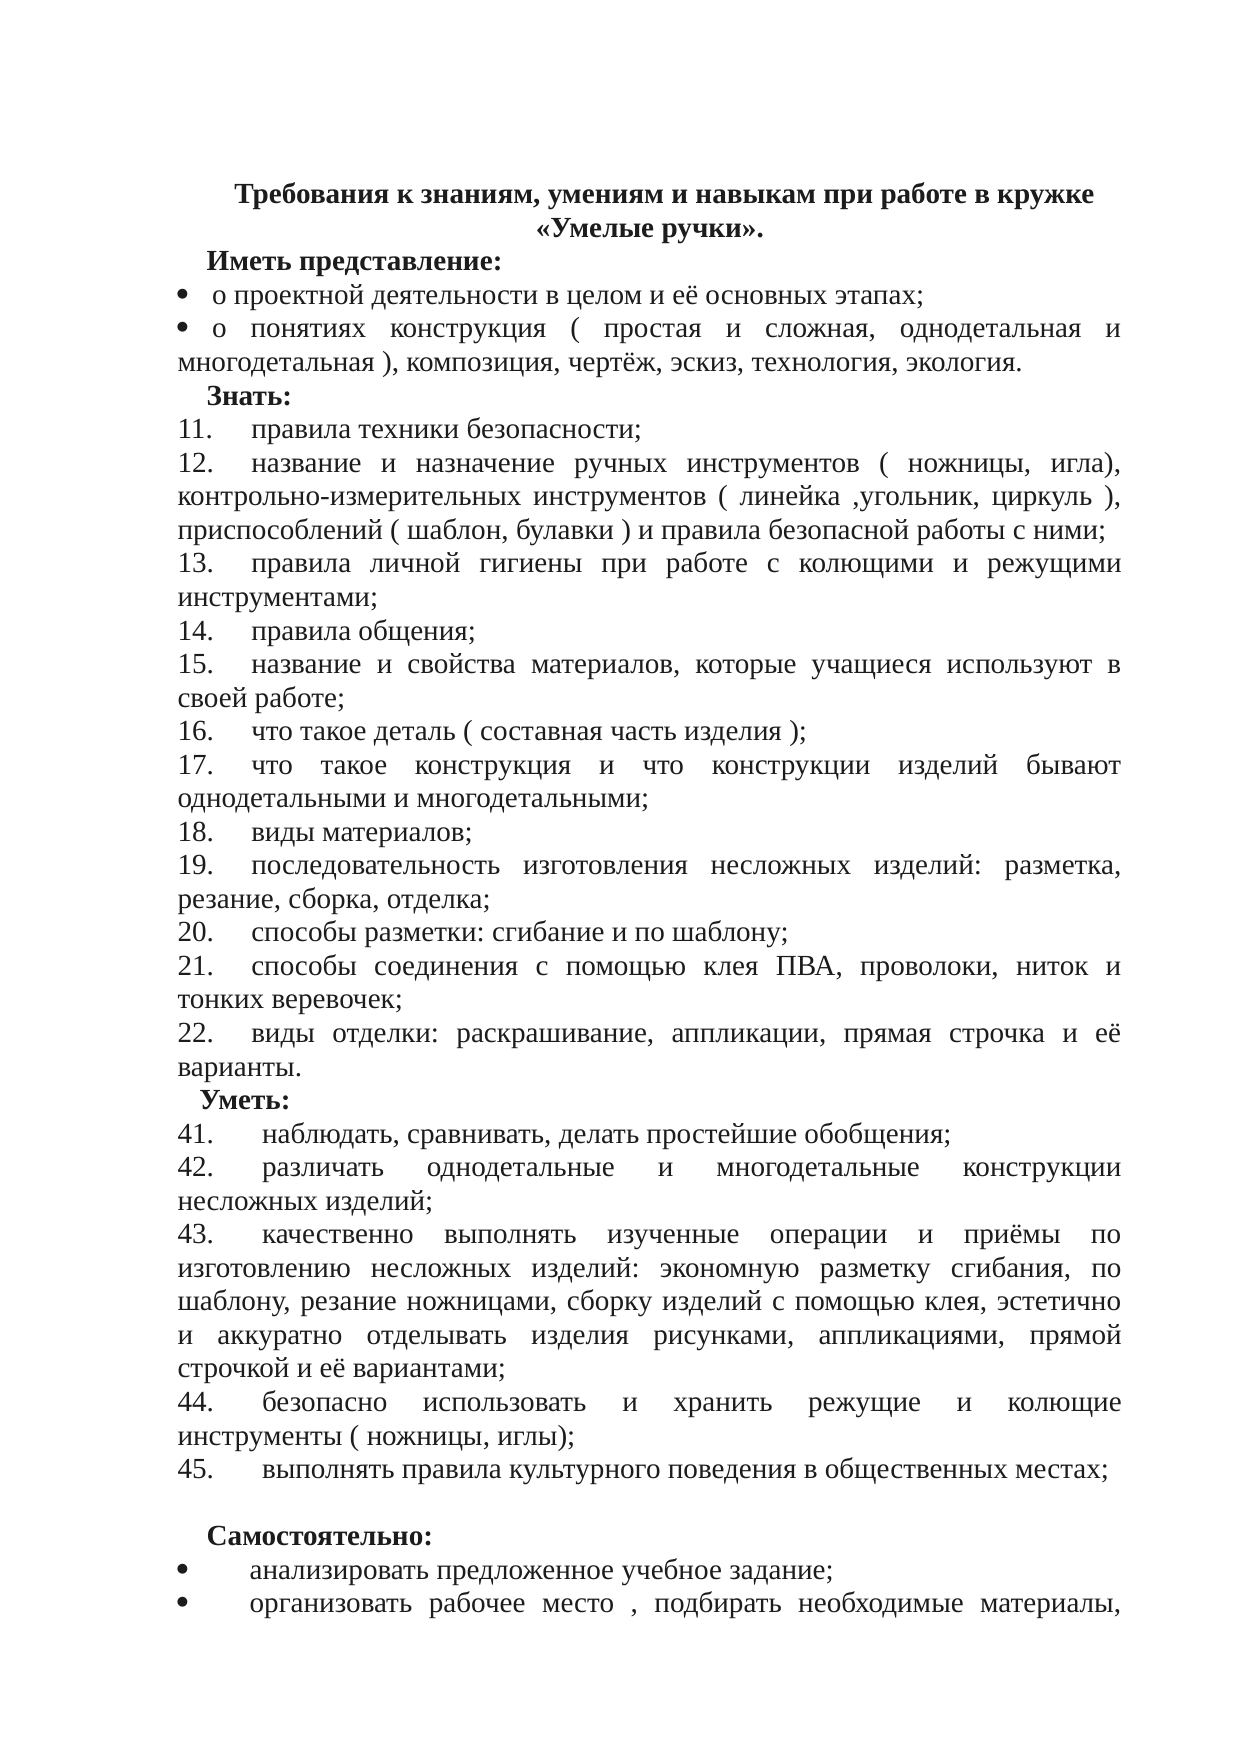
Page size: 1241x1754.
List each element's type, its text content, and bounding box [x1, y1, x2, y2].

list правила техники безопасности; [177, 411, 1122, 445]
list способы разметки: сгибание и по шаблону; [177, 914, 1122, 948]
text Требования к знаниям, умениям и навыкам при работе в кружке «Умелые ручки». [177, 176, 1122, 243]
list качественно выполнять изученные операции и приёмы по изготовлению несложных изделий: экономную разметку сгибания, по шаблону, резание ножницами, сборку изделий с помощью клея, эстетично и аккуратно отделывать изделия рисунками, аппликациями, прямой строчкой и её вариантами; [177, 1216, 1122, 1384]
list о понятиях конструкция ( простая и сложная, однодетальная и многодетальная ), композиция, чертёж, эскиз, технология, экология. [177, 311, 1122, 378]
list наблюдать, сравнивать, делать простейшие обобщения; [177, 1116, 1122, 1149]
list безопасно использовать и хранить режущие и колющие инструменты ( ножницы, иглы); [177, 1384, 1122, 1451]
list выполнять правила культурного поведения в общественных местах; [177, 1451, 1122, 1485]
text Знать: [177, 378, 1122, 411]
list правила личной гигиены при работе с колющими и режущими инструментами; [177, 546, 1122, 613]
text Иметь представление: [177, 243, 1122, 277]
list способы соединения с помощью клея ПВА, проволоки, ниток и тонких веревочек; [177, 948, 1122, 1015]
list анализировать предложенное учебное задание; [177, 1552, 1122, 1585]
list различать однодетальные и многодетальные конструкции несложных изделий; [177, 1149, 1122, 1216]
list что такое деталь ( составная часть изделия ); [177, 713, 1122, 747]
list последовательность изготовления несложных изделий: разметка, резание, сборка, отделка; [177, 847, 1122, 914]
list виды отделки: раскрашивание, аппликации, прямая строчка и её варианты. [177, 1015, 1122, 1082]
text Самостоятельно: [177, 1518, 1122, 1552]
list название и назначение ручных инструментов ( ножницы, игла), контрольно-измерительных инструментов ( линейка ,угольник, циркуль ), приспособлений ( шаблон, булавки ) и правила безопасной работы с ними; [177, 445, 1122, 546]
list о проектной деятельности в целом и её основных этапах; [177, 277, 1122, 311]
list название и свойства материалов, которые учащиеся используют в своей работе; [177, 646, 1122, 713]
list что такое конструкция и что конструкции изделий бывают однодетальными и многодетальными; [177, 747, 1122, 814]
list организовать рабочее место , подбирать необходимые материалы, [177, 1585, 1122, 1619]
list виды материалов; [177, 814, 1122, 847]
list правила общения; [177, 613, 1122, 646]
text Уметь: [177, 1082, 1122, 1116]
